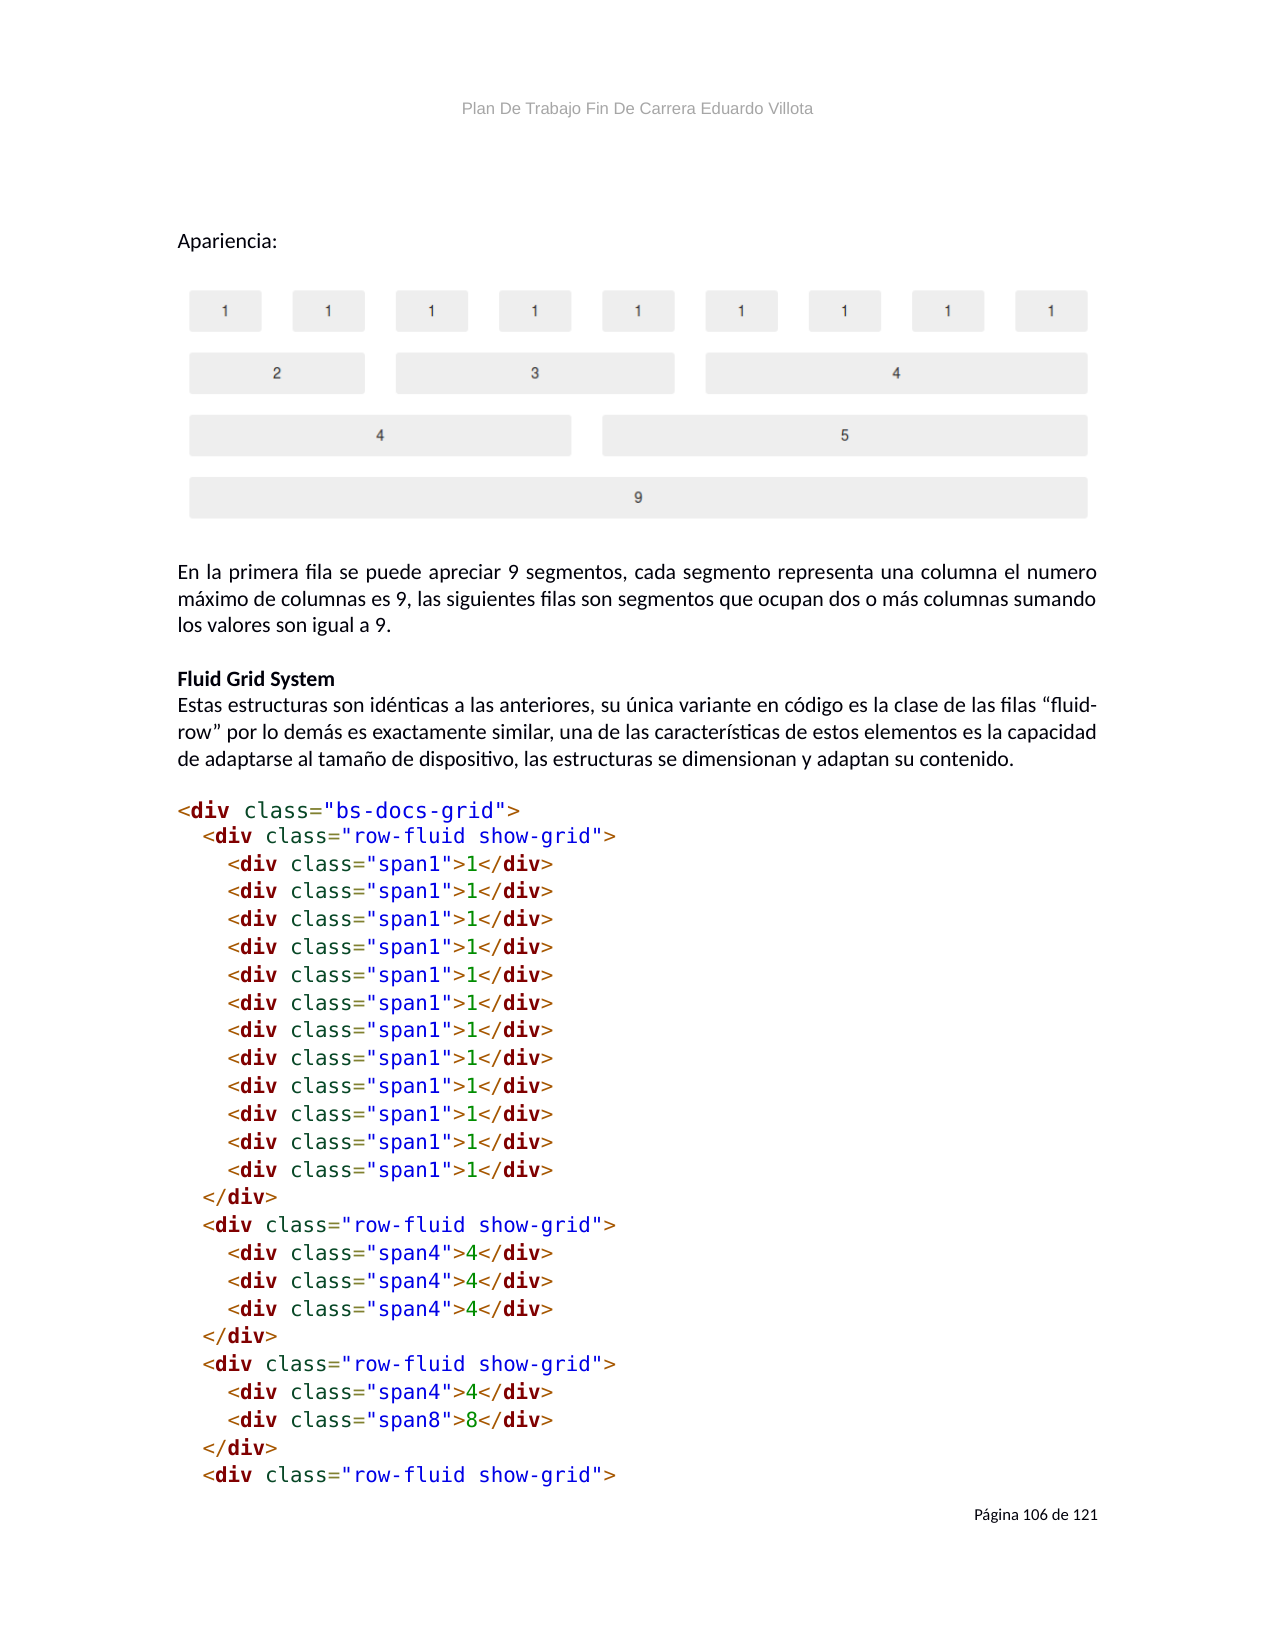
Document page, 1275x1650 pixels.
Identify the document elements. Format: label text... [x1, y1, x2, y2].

text </div> [177, 1185, 1098, 1210]
text <div class="span1">1</div> [177, 963, 1098, 987]
text <div class="span1">1</div> [177, 1130, 1098, 1154]
text <div class="span1">1</div> [177, 935, 1098, 959]
text <div class="span1">1</div> [177, 1074, 1098, 1098]
text <div class="row-fluid show-grid"> [177, 1463, 1098, 1488]
text <div class="bs-docs-grid"> [177, 798, 1098, 824]
text </div> [177, 1436, 1098, 1460]
text <div class="row-fluid show-grid"> [177, 1213, 1098, 1237]
text <div class="row-fluid show-grid"> [177, 824, 1098, 848]
text <div class="span4">4</div> [177, 1380, 1098, 1404]
text <div class="span4">4</div> [177, 1241, 1098, 1265]
text <div class="span4">4</div> [177, 1269, 1098, 1293]
text <div class="span4">4</div> [177, 1297, 1098, 1321]
text </div> [177, 1324, 1098, 1349]
text Apariencia: [177, 228, 1098, 254]
text <div class="span1">1</div> [177, 1102, 1098, 1126]
picture [177, 281, 1098, 532]
text <div class="span1">1</div> [177, 907, 1098, 932]
text <div class="span8">8</div> [177, 1408, 1098, 1432]
text <div class="span1">1</div> [177, 991, 1098, 1015]
text Fluid Grid System [177, 665, 1098, 692]
text <div class="span1">1</div> [177, 1046, 1098, 1071]
text <div class="span1">1</div> [177, 1018, 1098, 1043]
text <div class="row-fluid show-grid"> [177, 1352, 1098, 1377]
text Estas estructuras son idénticas a las anteriores, su única variante en código es la clase de las filas “fluid-row” por lo demás es exactamente similar, una de las características de estos elementos es la capacidad de adaptarse al tamaño de dispositivo, las estructuras se dimensionan y adaptan su contenido. [177, 692, 1098, 772]
text En la primera fila se puede apreciar 9 segmentos, cada segmento representa una columna el numero máximo de columnas es 9, las siguientes filas son segmentos que ocupan dos o más columnas sumando los valores son igual a 9. [177, 558, 1098, 638]
text <div class="span1">1</div> [177, 879, 1098, 904]
text <div class="span1">1</div> [177, 1158, 1098, 1182]
text <div class="span1">1</div> [177, 852, 1098, 876]
